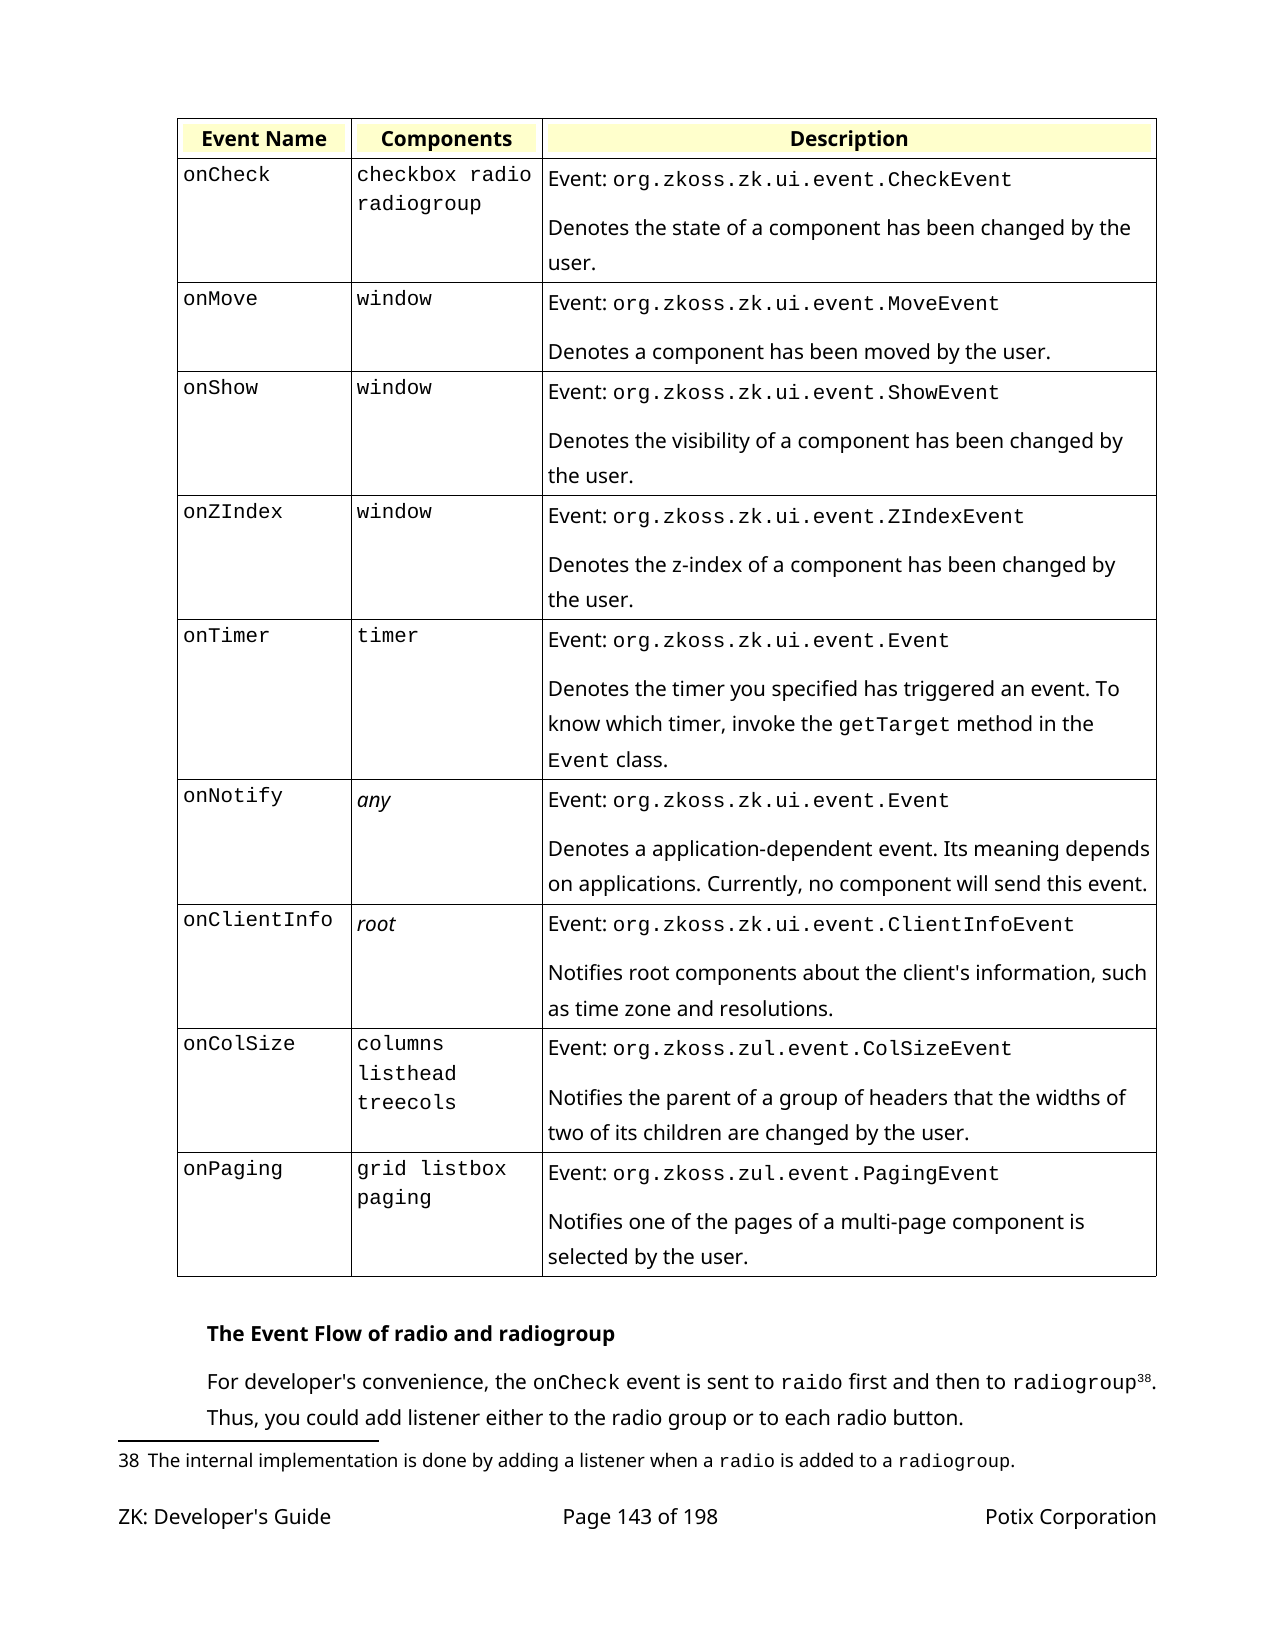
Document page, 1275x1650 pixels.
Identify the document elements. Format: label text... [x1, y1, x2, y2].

table_cell onShow [178, 372, 351, 495]
subtitle The Event Flow of radio and radiogroup [207, 1319, 1157, 1347]
table_cell root [352, 905, 542, 1028]
table_cell any [352, 780, 542, 904]
table_cell Event: org.zkoss.zul.event.ColSizeEvent Notifies the parent of a group of headers that the widths of two of its children are changed by the user. [543, 1029, 1156, 1152]
table_cell onZIndex [178, 496, 351, 619]
table_cell Event: org.zkoss.zk.ui.event.Event Denotes the timer you specified has triggered an event. To know which timer, invoke the getTarget method in the Event class. [543, 620, 1156, 779]
table_cell window [352, 283, 542, 371]
table_cell checkbox radio radiogroup [352, 159, 542, 282]
table_cell onClientInfo [178, 905, 351, 1028]
table_header Description [543, 119, 1156, 158]
table_cell window [352, 496, 542, 619]
table_cell Event: org.zkoss.zk.ui.event.MoveEvent Denotes a component has been moved by the user. [543, 283, 1156, 371]
table_header Event Name [178, 119, 351, 158]
table_cell onNotify [178, 780, 351, 904]
table_cell Event: org.zkoss.zk.ui.event.ShowEvent Denotes the visibility of a component has been changed by the user. [543, 372, 1156, 495]
table_cell Event: org.zkoss.zk.ui.event.CheckEvent Denotes the state of a component has been changed by the user. [543, 159, 1156, 282]
table_cell window [352, 372, 542, 495]
text For developer's convenience, the onCheck event is sent to raido first and then to radiogroup. Thus, you could add listener either to the radio group or to each radio button. [207, 1367, 1157, 1431]
table_cell onCheck [178, 159, 351, 282]
table_cell Event: org.zkoss.zk.ui.event.Event Denotes a application-dependent event. Its meaning depends on applications. Currently, no component will send this event. [543, 780, 1156, 904]
table_cell onPaging [178, 1153, 351, 1276]
table_header Components [352, 119, 542, 158]
table_cell grid listbox paging [352, 1153, 542, 1276]
table_cell onMove [178, 283, 351, 371]
table_cell Event: org.zkoss.zk.ui.event.ClientInfoEvent Notifies root components about the client's information, such as time zone and resolutions. [543, 905, 1156, 1028]
table_cell onTimer [178, 620, 351, 779]
text The internal implementation is done by adding a listener when a radio is added to a radiogroup. [118, 1447, 1157, 1473]
table_cell timer [352, 620, 542, 779]
table_cell Event: org.zkoss.zk.ui.event.ZIndexEvent Denotes the z-index of a component has been changed by the user. [543, 496, 1156, 619]
table_cell columns listhead treecols [352, 1029, 542, 1152]
table_cell Event: org.zkoss.zul.event.PagingEvent Notifies one of the pages of a multi-page component is selected by the user. [543, 1153, 1156, 1276]
table_cell onColSize [178, 1029, 351, 1152]
